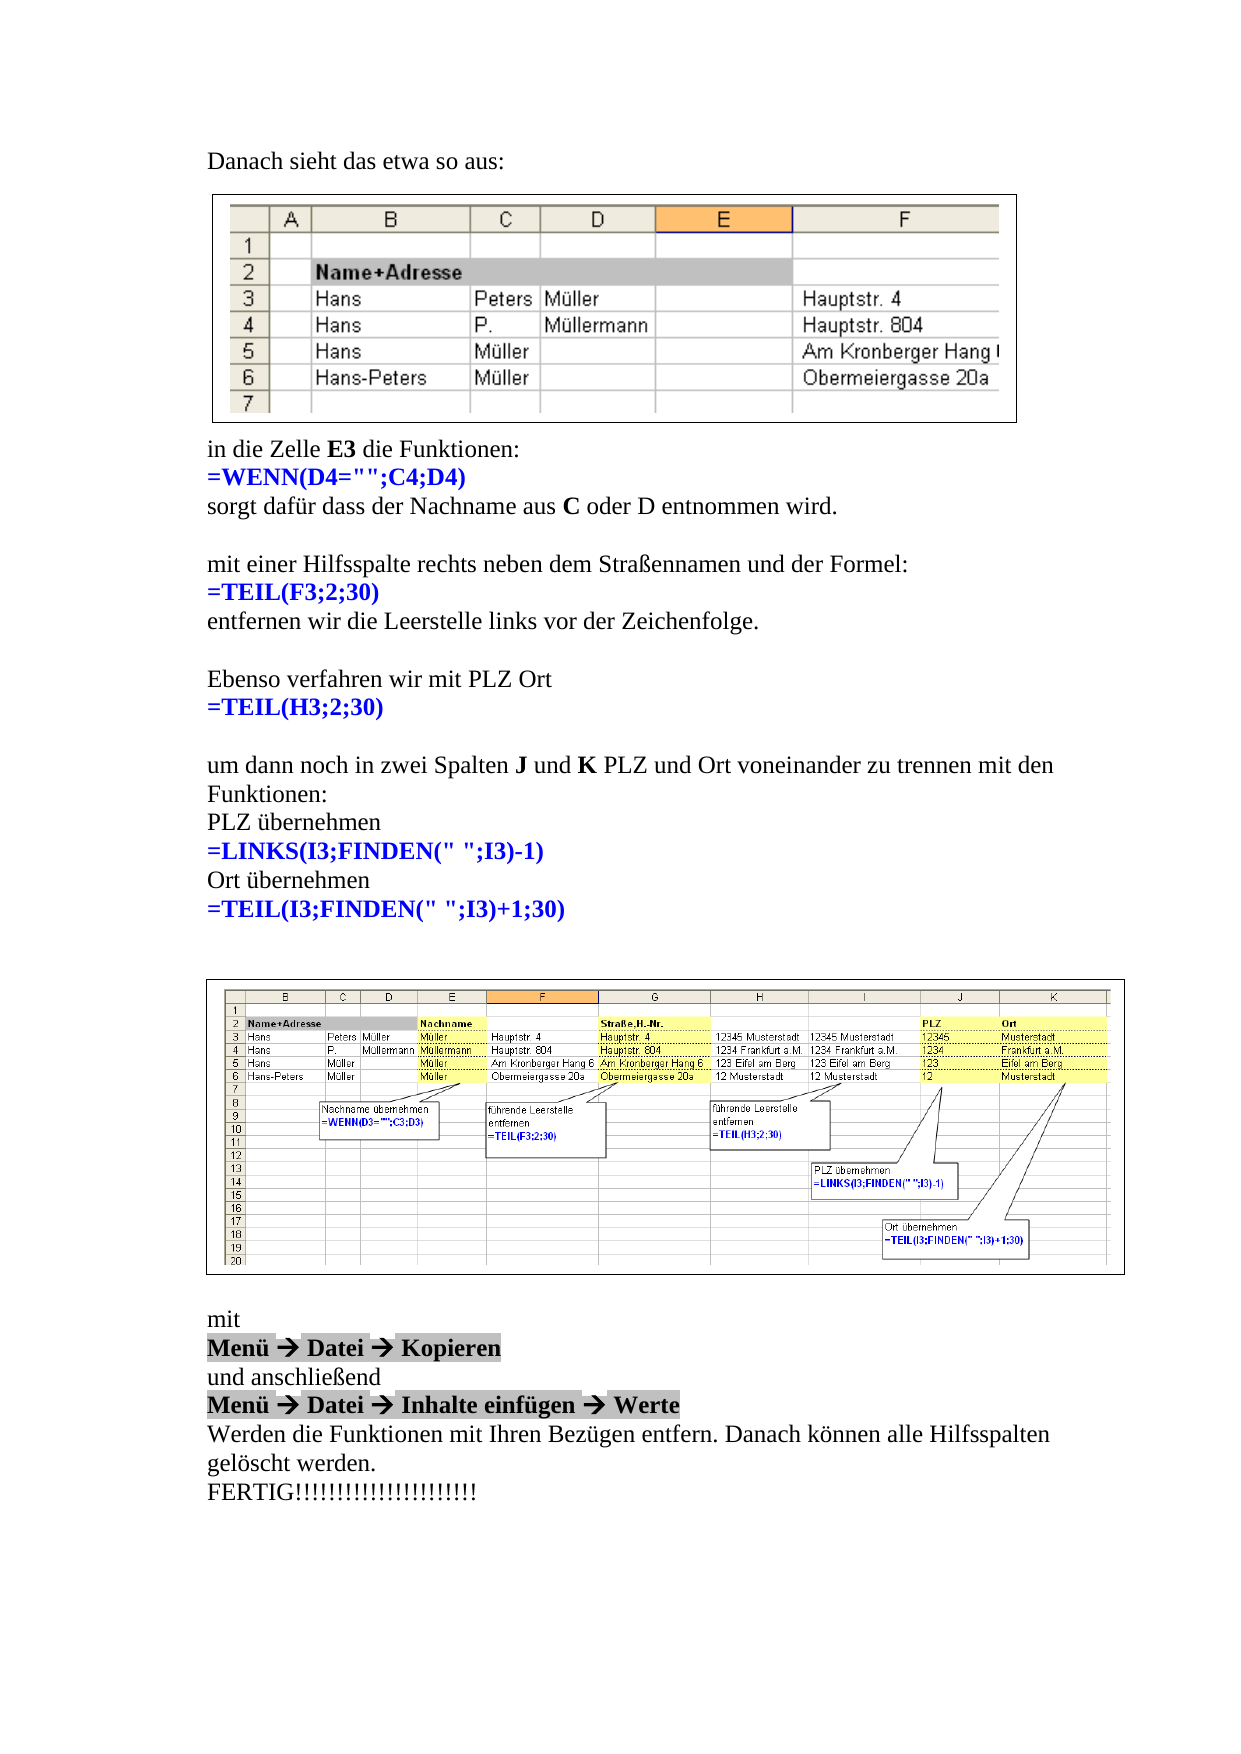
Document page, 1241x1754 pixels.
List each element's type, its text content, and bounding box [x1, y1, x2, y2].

text Ebenso verfahren wir mit PLZ Ort [207, 664, 1092, 692]
text =TEIL(F3;2;30) [207, 577, 1092, 606]
text Ort übernehmen [207, 865, 1092, 894]
text sorgt dafür dass der Nachname aus C oder D entnommen wird. [207, 491, 1092, 520]
picture [224, 989, 1111, 1265]
text mit einer Hilfsspalte rechts neben dem Straßennamen und der Formel: [207, 549, 1092, 577]
picture [230, 204, 999, 413]
text =LINKS(I3;FINDEN(" ";I3)-1) [207, 836, 1092, 865]
text in die Zelle E3 die Funktionen: [207, 434, 1092, 462]
text Menü  Datei  Kopieren [207, 1333, 1092, 1362]
text Danach sieht das etwa so aus: [207, 146, 1092, 175]
text Menü  Datei  Inhalte einfügen  Werte [207, 1390, 1092, 1419]
text und anschließend [207, 1362, 1092, 1390]
text =WENN(D4="";C4;D4) [207, 462, 1092, 491]
text um dann noch in zwei Spalten J und K PLZ und Ort voneinander zu trennen mit den Funktionen: [207, 750, 1092, 807]
text PLZ übernehmen [207, 807, 1092, 836]
text FERTIG!!!!!!!!!!!!!!!!!!!!!! [207, 1477, 1092, 1505]
text mit [207, 1304, 1092, 1333]
text =TEIL(H3;2;30) [207, 692, 1092, 721]
text =TEIL(I3;FINDEN(" ";I3)+1;30) [207, 894, 1092, 922]
text Werden die Funktionen mit Ihren Bezügen entfern. Danach können alle Hilfsspalten gelöscht werden. [207, 1419, 1092, 1477]
text entfernen wir die Leerstelle links vor der Zeichenfolge. [207, 606, 1092, 635]
